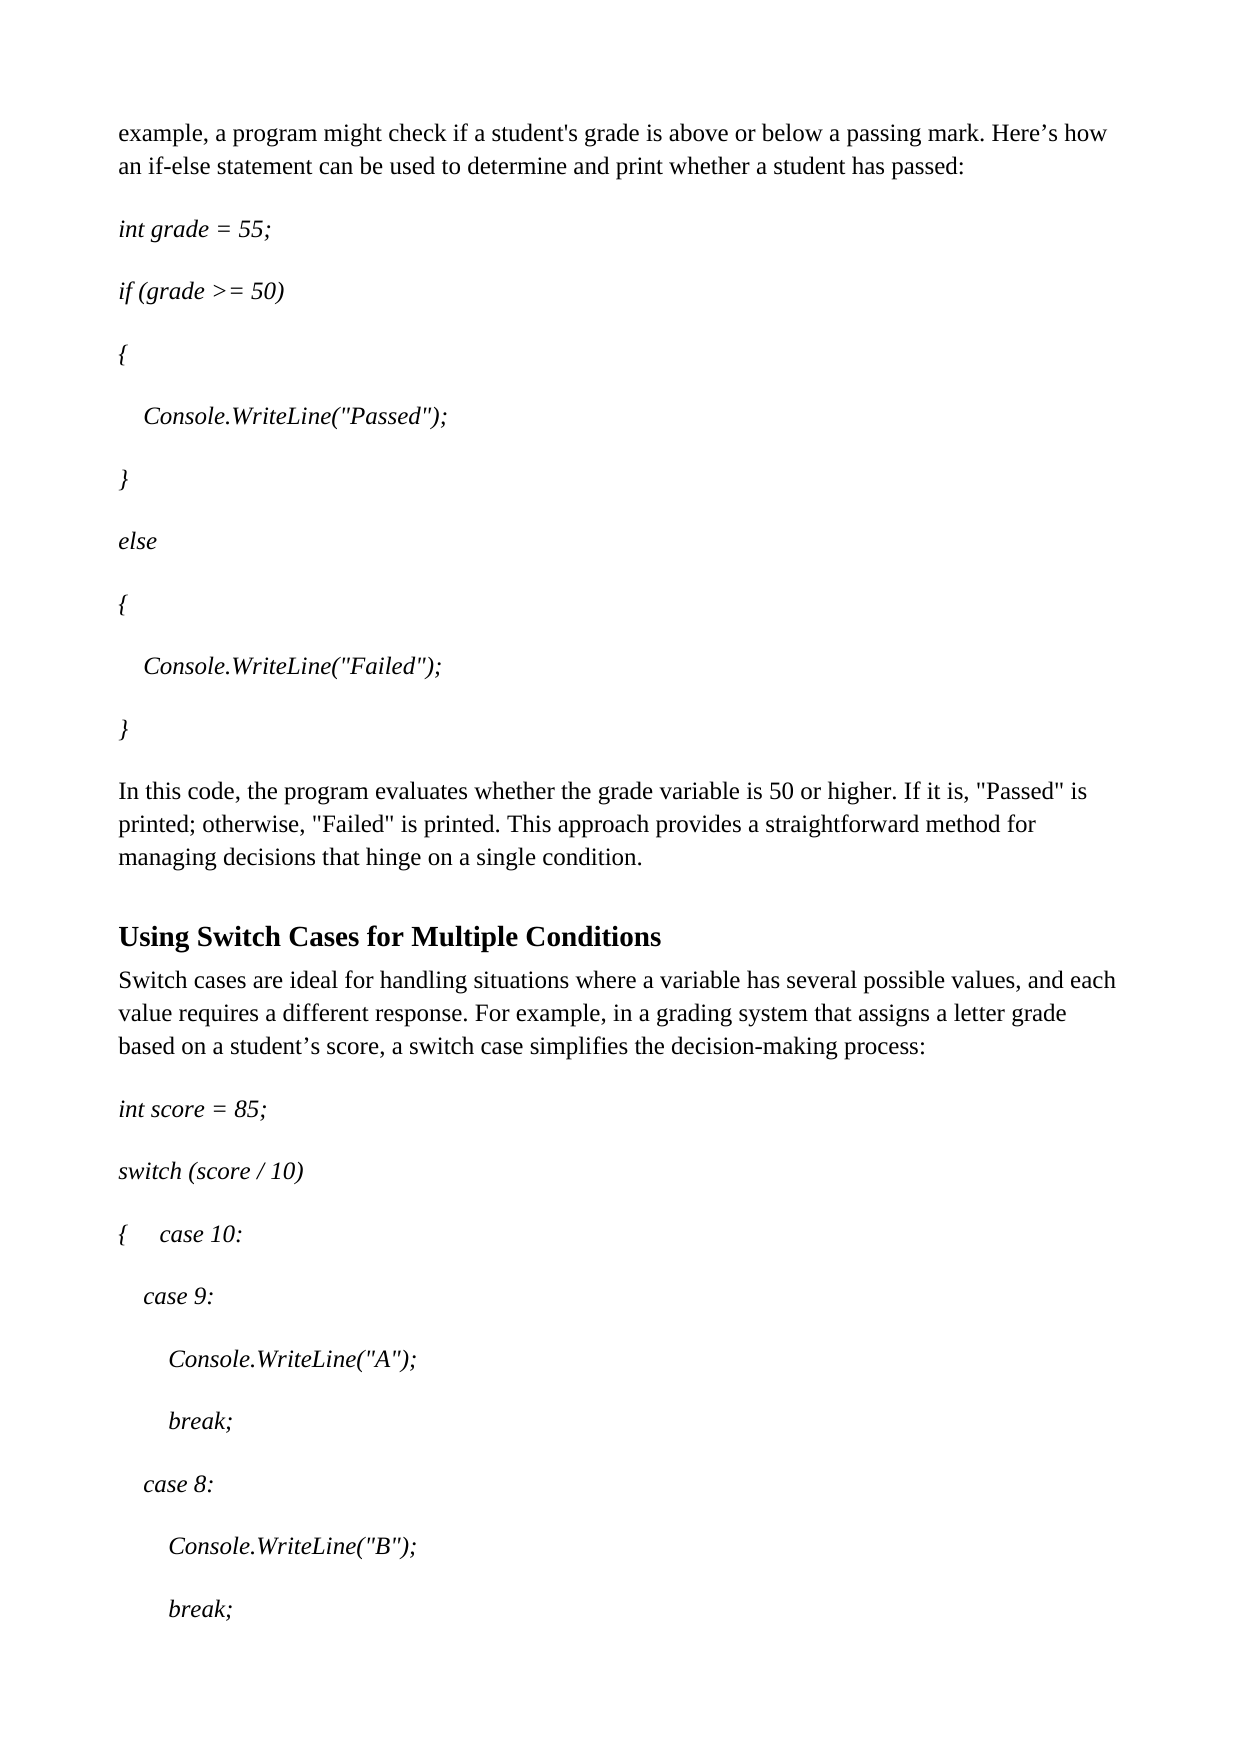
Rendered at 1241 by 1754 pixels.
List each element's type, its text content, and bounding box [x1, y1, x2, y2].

text case 8: [118, 1469, 1122, 1498]
text else [118, 526, 1122, 555]
text int grade = 55; [118, 214, 1122, 242]
text } [118, 714, 1122, 742]
text case 9: [118, 1281, 1122, 1310]
text Console.WriteLine("B"); [118, 1531, 1122, 1560]
subtitle Using Switch Cases for Multiple Conditions [118, 919, 1122, 953]
text break; [118, 1594, 1122, 1623]
text int score = 85; [118, 1094, 1122, 1123]
text In this code, the program evaluates whether the grade variable is 50 or higher. If it is, "Passed" is printed; otherwise, "Failed" is printed. This approach provides a straightforward method for managing decisions that hinge on a single condition. [118, 776, 1122, 871]
text if (grade >= 50) [118, 276, 1122, 305]
text Console.WriteLine("Passed"); [118, 401, 1122, 430]
text { case 10: [118, 1219, 1122, 1248]
text { [118, 589, 1122, 617]
text break; [118, 1406, 1122, 1435]
text switch (score / 10) [118, 1156, 1122, 1185]
text Switch cases are ideal for handling situations where a variable has several possible values, and each value requires a different response. For example, in a grading system that assigns a letter grade based on a student’s score, a switch case simplifies the decision-making process: [118, 965, 1122, 1060]
text { [118, 339, 1122, 367]
text example, a program might check if a student's grade is above or below a passing mark. Here’s how an if-else statement can be used to determine and print whether a student has passed: [118, 118, 1122, 180]
text } [118, 464, 1122, 492]
text Console.WriteLine("A"); [118, 1344, 1122, 1373]
text Console.WriteLine("Failed"); [118, 651, 1122, 680]
